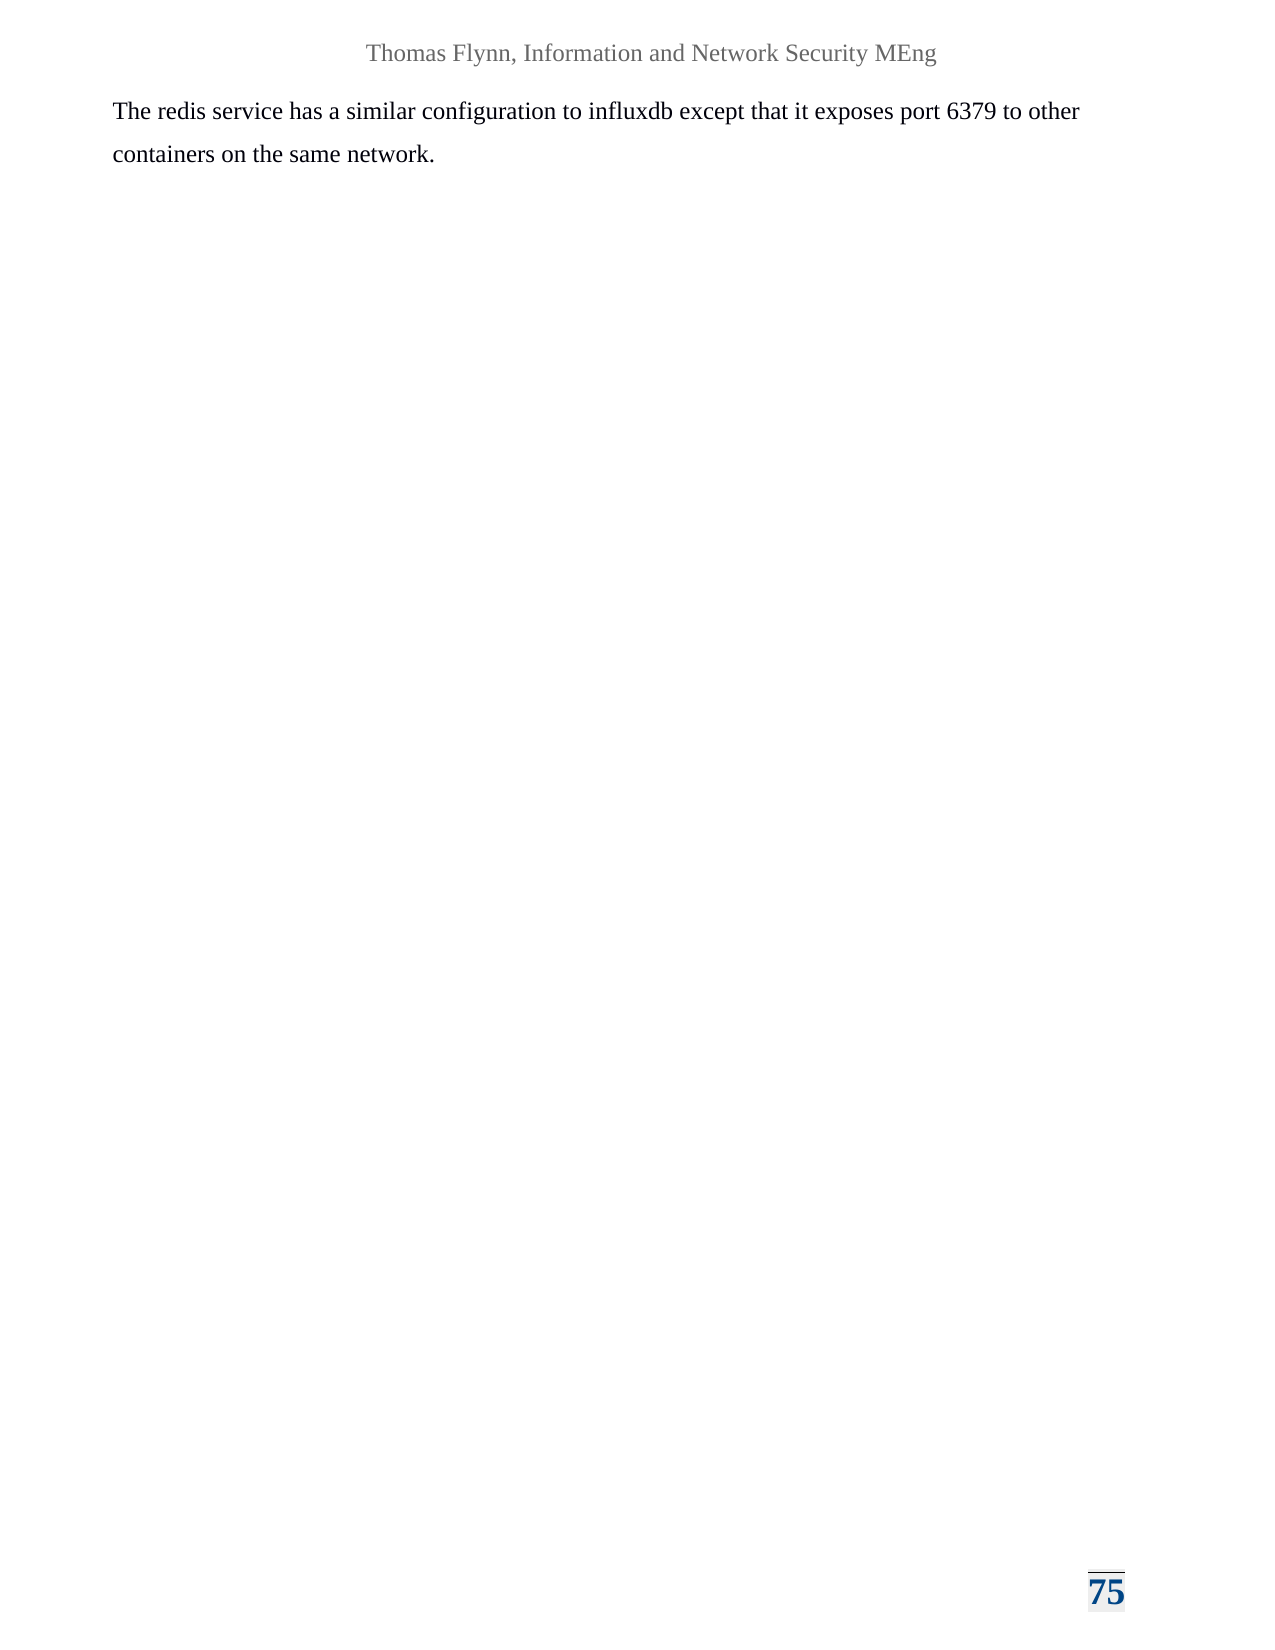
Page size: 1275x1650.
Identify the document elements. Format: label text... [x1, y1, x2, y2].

text The redis service has a similar configuration to influxdb except that it exposes port 6379 to other containers on the same network. [112, 96, 1125, 168]
